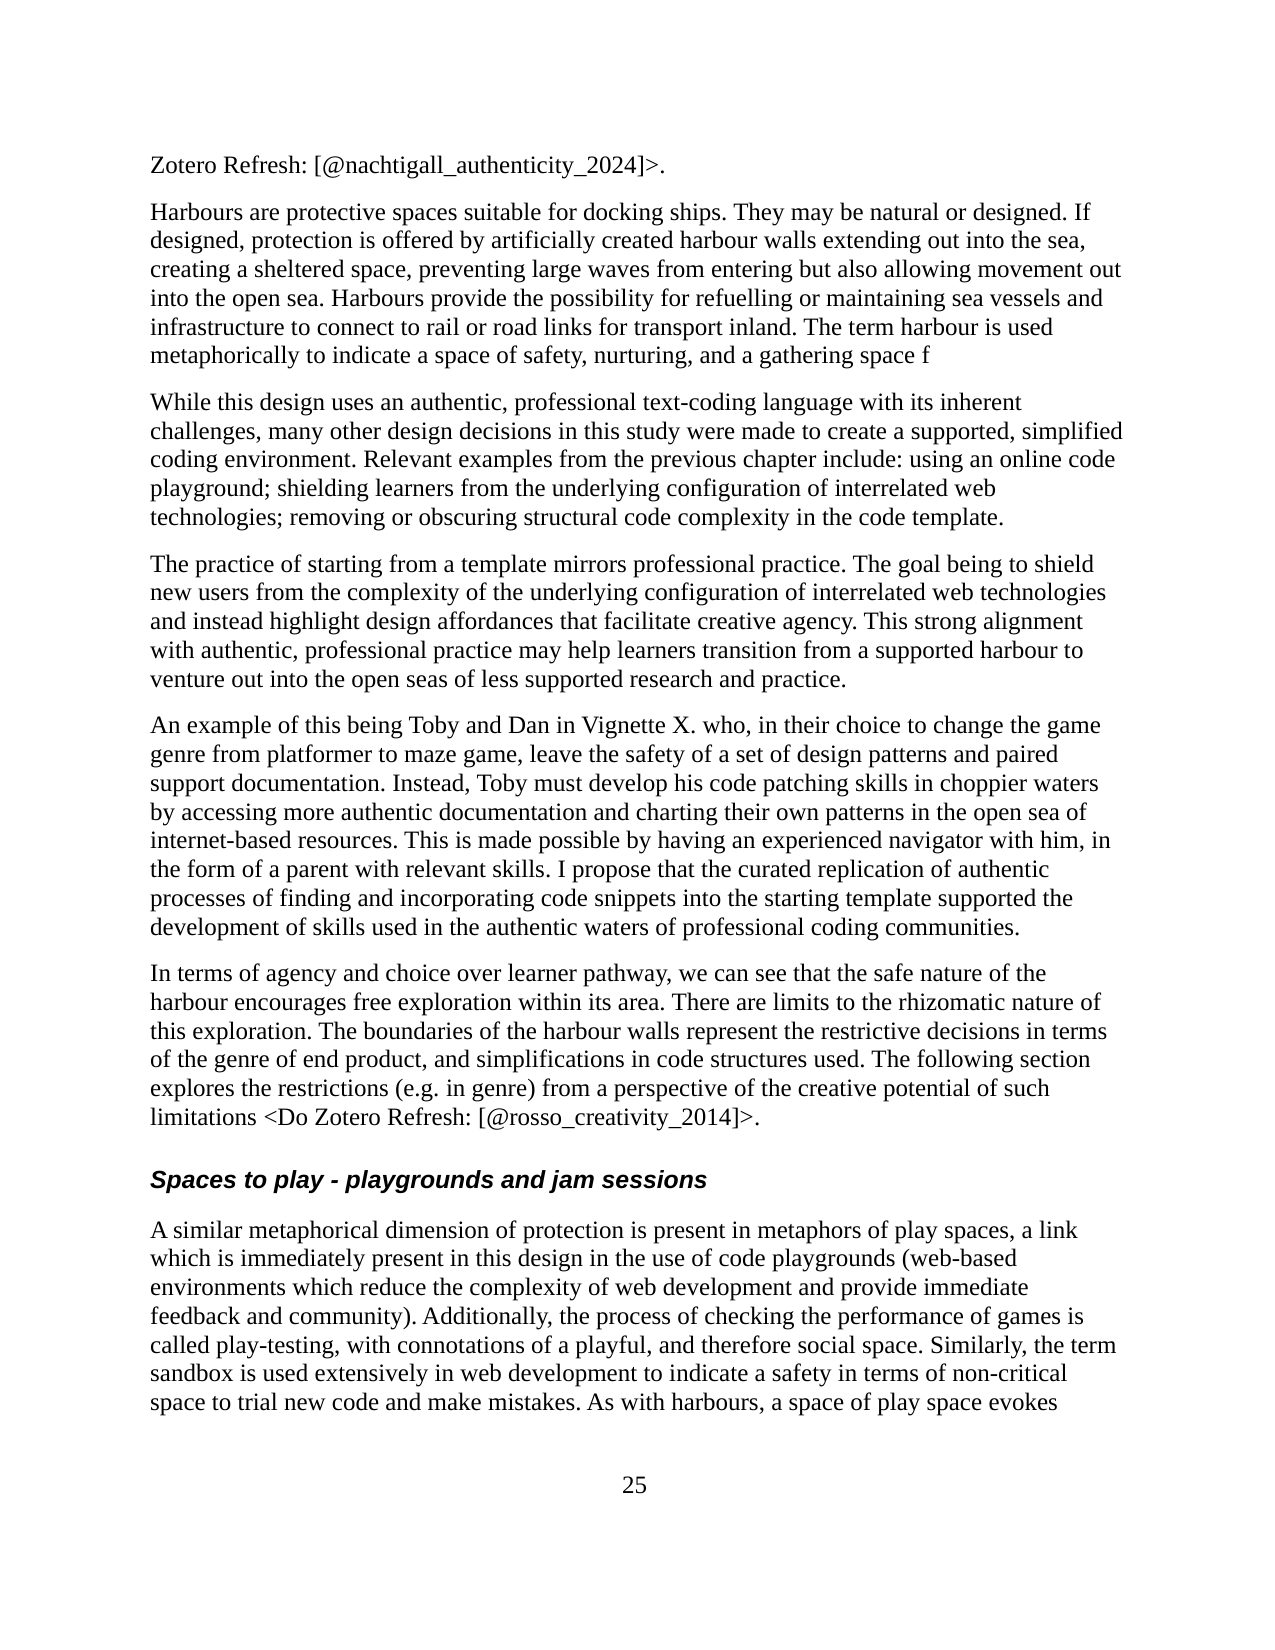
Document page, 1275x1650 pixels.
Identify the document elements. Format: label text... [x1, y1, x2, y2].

text While this design uses an authentic, professional text-coding language with its inherent challenges, many other design decisions in this study were made to create a supported, simplified coding environment. Relevant examples from the previous chapter include: using an online code playground; shielding learners from the underlying configuration of interrelated web technologies; removing or obscuring structural code complexity in the code template. [150, 387, 1125, 531]
text Harbours are protective spaces suitable for docking ships. They may be natural or designed. If designed, protection is offered by artificially created harbour walls extending out into the sea, creating a sheltered space, preventing large waves from entering but also allowing movement out into the open sea. Harbours provide the possibility for refuelling or maintaining sea vessels and infrastructure to connect to rail or road links for transport inland. The term harbour is used metaphorically to indicate a space of safety, nurturing, and a gathering space f [150, 197, 1125, 369]
text The practice of starting from a template mirrors professional practice. The goal being to shield new users from the complexity of the underlying configuration of interrelated web technologies and instead highlight design affordances that facilitate creative agency. This strong alignment with authentic, professional practice may help learners transition from a supported harbour to venture out into the open seas of less supported research and practice. [150, 549, 1125, 692]
text Zotero Refresh: [@nachtigall_authenticity_2024]>. [150, 150, 1125, 179]
text In terms of agency and choice over learner pathway, we can see that the safe nature of the harbour encourages free exploration within its area. There are limits to the rhizomatic nature of this exploration. The boundaries of the harbour walls represent the restrictive decisions in terms of the genre of end product, and simplifications in code structures used. The following section explores the restrictions (e.g. in genre) from a perspective of the creative potential of such limitations <Do Zotero Refresh: [@rosso_creativity_2014]>. [150, 958, 1125, 1131]
subtitle Spaces to play - playgrounds and jam sessions [150, 1165, 1125, 1193]
text An example of this being Toby and Dan in Vignette X. who, in their choice to change the game genre from platformer to maze game, leave the safety of a set of design patterns and paired support documentation. Instead, Toby must develop his code patching skills in choppier waters by accessing more authentic documentation and charting their own patterns in the open sea of internet-based resources. This is made possible by having an experienced navigator with him, in the form of a parent with relevant skills. I propose that the curated replication of authentic processes of finding and incorporating code snippets into the starting template supported the development of skills used in the authentic waters of professional coding communities. [150, 710, 1125, 940]
text A similar metaphorical dimension of protection is present in metaphors of play spaces, a link which is immediately present in this design in the use of code playgrounds (web-based environments which reduce the complexity of web development and provide immediate feedback and community). Additionally, the process of checking the performance of games is called play-testing, with connotations of a playful, and therefore social space. Similarly, the term sandbox is used extensively in web development to indicate a safety in terms of non-critical space to trial new code and make mistakes. As with harbours, a space of play space evokes [150, 1215, 1125, 1416]
